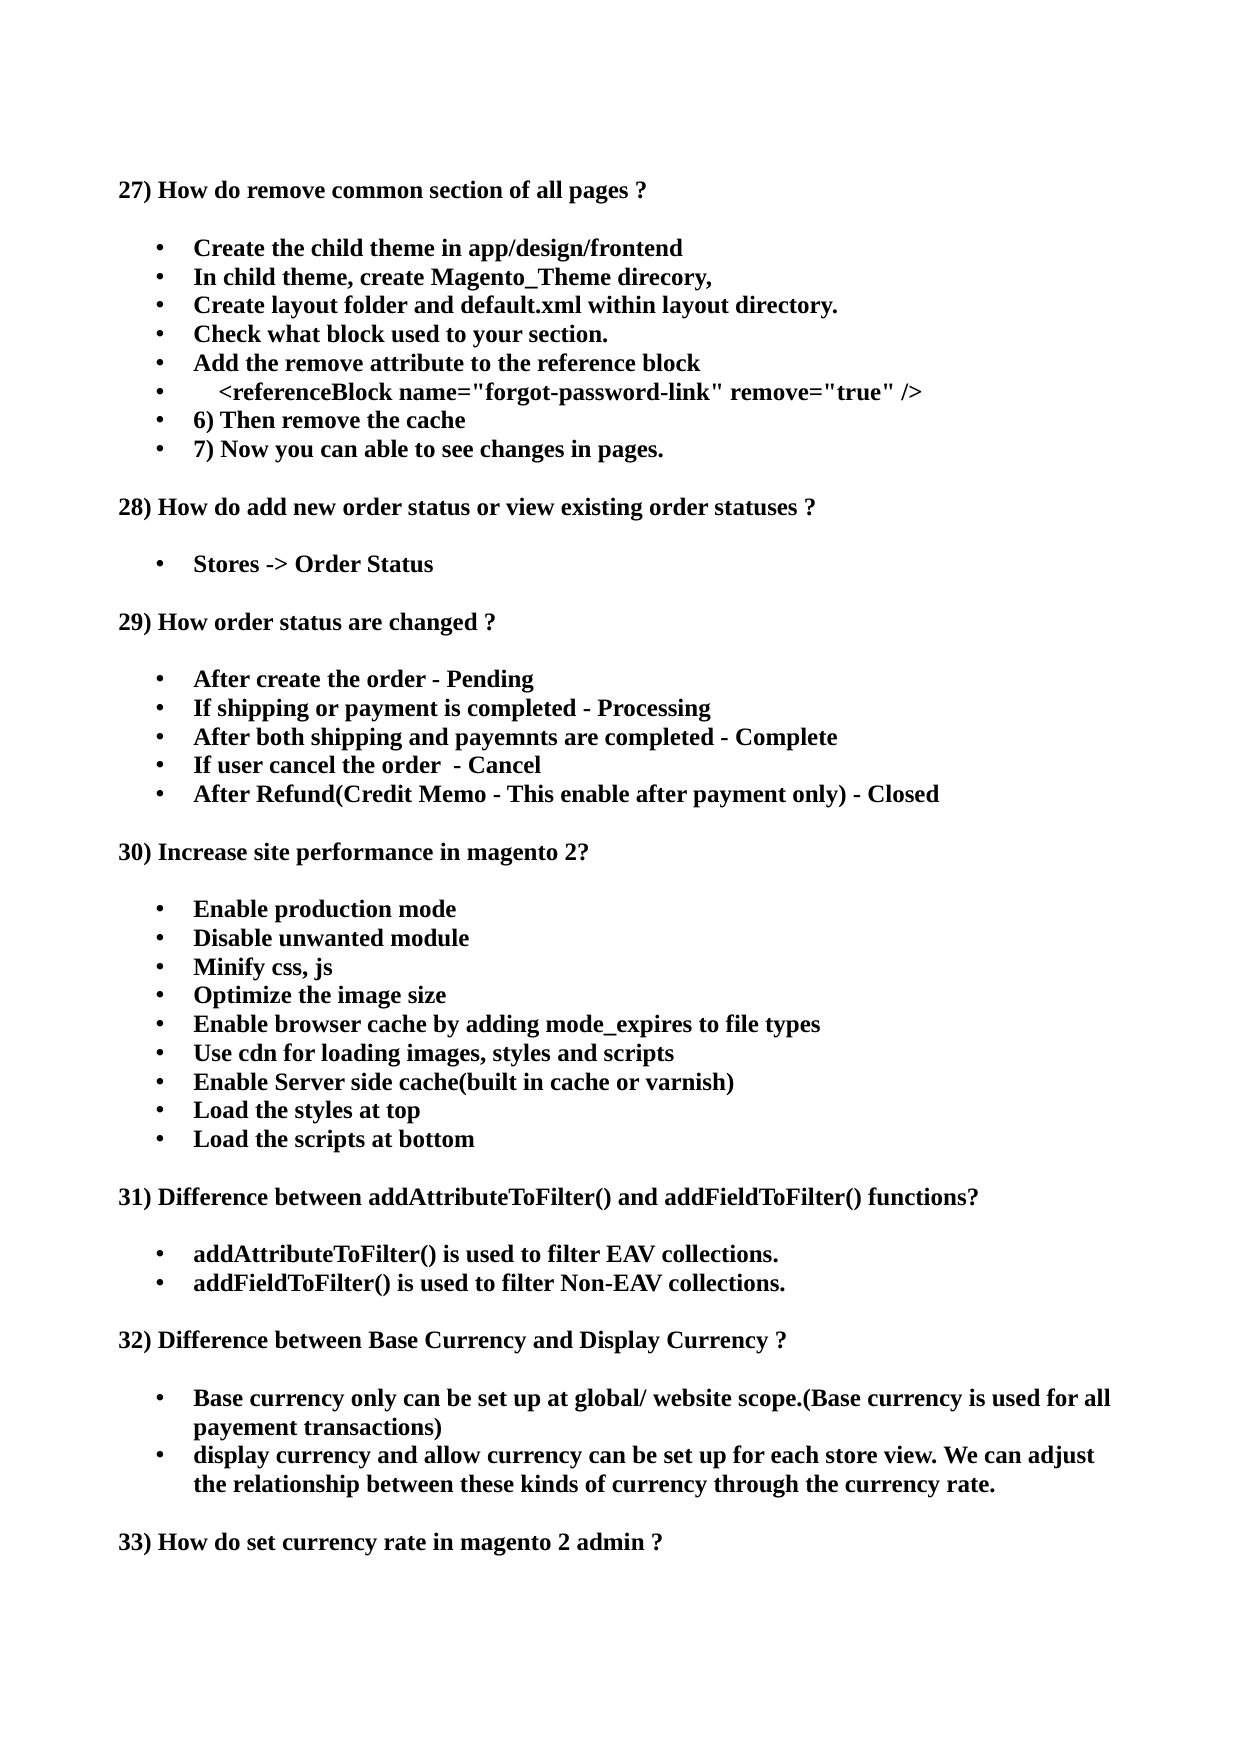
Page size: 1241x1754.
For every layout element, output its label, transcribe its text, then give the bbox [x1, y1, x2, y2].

list Add the remove attribute to the reference block [156, 348, 1122, 377]
list Enable production mode [156, 894, 1122, 923]
list addAttributeToFilter() is used to filter EAV collections. [156, 1239, 1122, 1268]
list Check what block used to your section. [156, 319, 1122, 348]
list 6) Then remove the cache [156, 406, 1122, 434]
text 29) How order status are changed ? [118, 607, 1122, 636]
list Minify css, js [156, 952, 1122, 981]
list display currency and allow currency can be set up for each store view. We can adjust the relationship between these kinds of currency through the currency rate. [156, 1441, 1122, 1498]
list Enable browser cache by adding mode_expires to file types [156, 1009, 1122, 1038]
list After create the order - Pending [156, 664, 1122, 693]
list Disable unwanted module [156, 923, 1122, 952]
list In child theme, create Magento_Theme direcory, [156, 262, 1122, 291]
list Create the child theme in app/design/frontend [156, 233, 1122, 262]
list After Refund(Credit Memo - This enable after payment only) - Closed [156, 779, 1122, 808]
list <referenceBlock name="forgot-password-link" remove="true" /> [156, 377, 1122, 406]
text 33) How do set currency rate in magento 2 admin ? [118, 1527, 1122, 1556]
list Use cdn for loading images, styles and scripts [156, 1038, 1122, 1067]
list After both shipping and payemnts are completed - Complete [156, 722, 1122, 751]
list Stores -> Order Status [156, 549, 1122, 578]
text 30) Increase site performance in magento 2? [118, 837, 1122, 866]
list 7) Now you can able to see changes in pages. [156, 434, 1122, 463]
list Load the scripts at bottom [156, 1124, 1122, 1153]
list Load the styles at top [156, 1096, 1122, 1124]
list addFieldToFilter() is used to filter Non-EAV collections. [156, 1268, 1122, 1297]
list Enable Server side cache(built in cache or varnish) [156, 1067, 1122, 1096]
text 27) How do remove common section of all pages ? [118, 176, 1122, 204]
text 31) Difference between addAttributeToFilter() and addFieldToFilter() functions? [118, 1182, 1122, 1211]
list If user cancel the order - Cancel [156, 751, 1122, 779]
text 32) Difference between Base Currency and Display Currency ? [118, 1326, 1122, 1354]
list If shipping or payment is completed - Processing [156, 693, 1122, 722]
list Create layout folder and default.xml within layout directory. [156, 291, 1122, 319]
list Optimize the image size [156, 981, 1122, 1009]
text 28) How do add new order status or view existing order statuses ? [118, 492, 1122, 521]
list Base currency only can be set up at global/ website scope.(Base currency is used for all payement transactions) [156, 1383, 1122, 1441]
